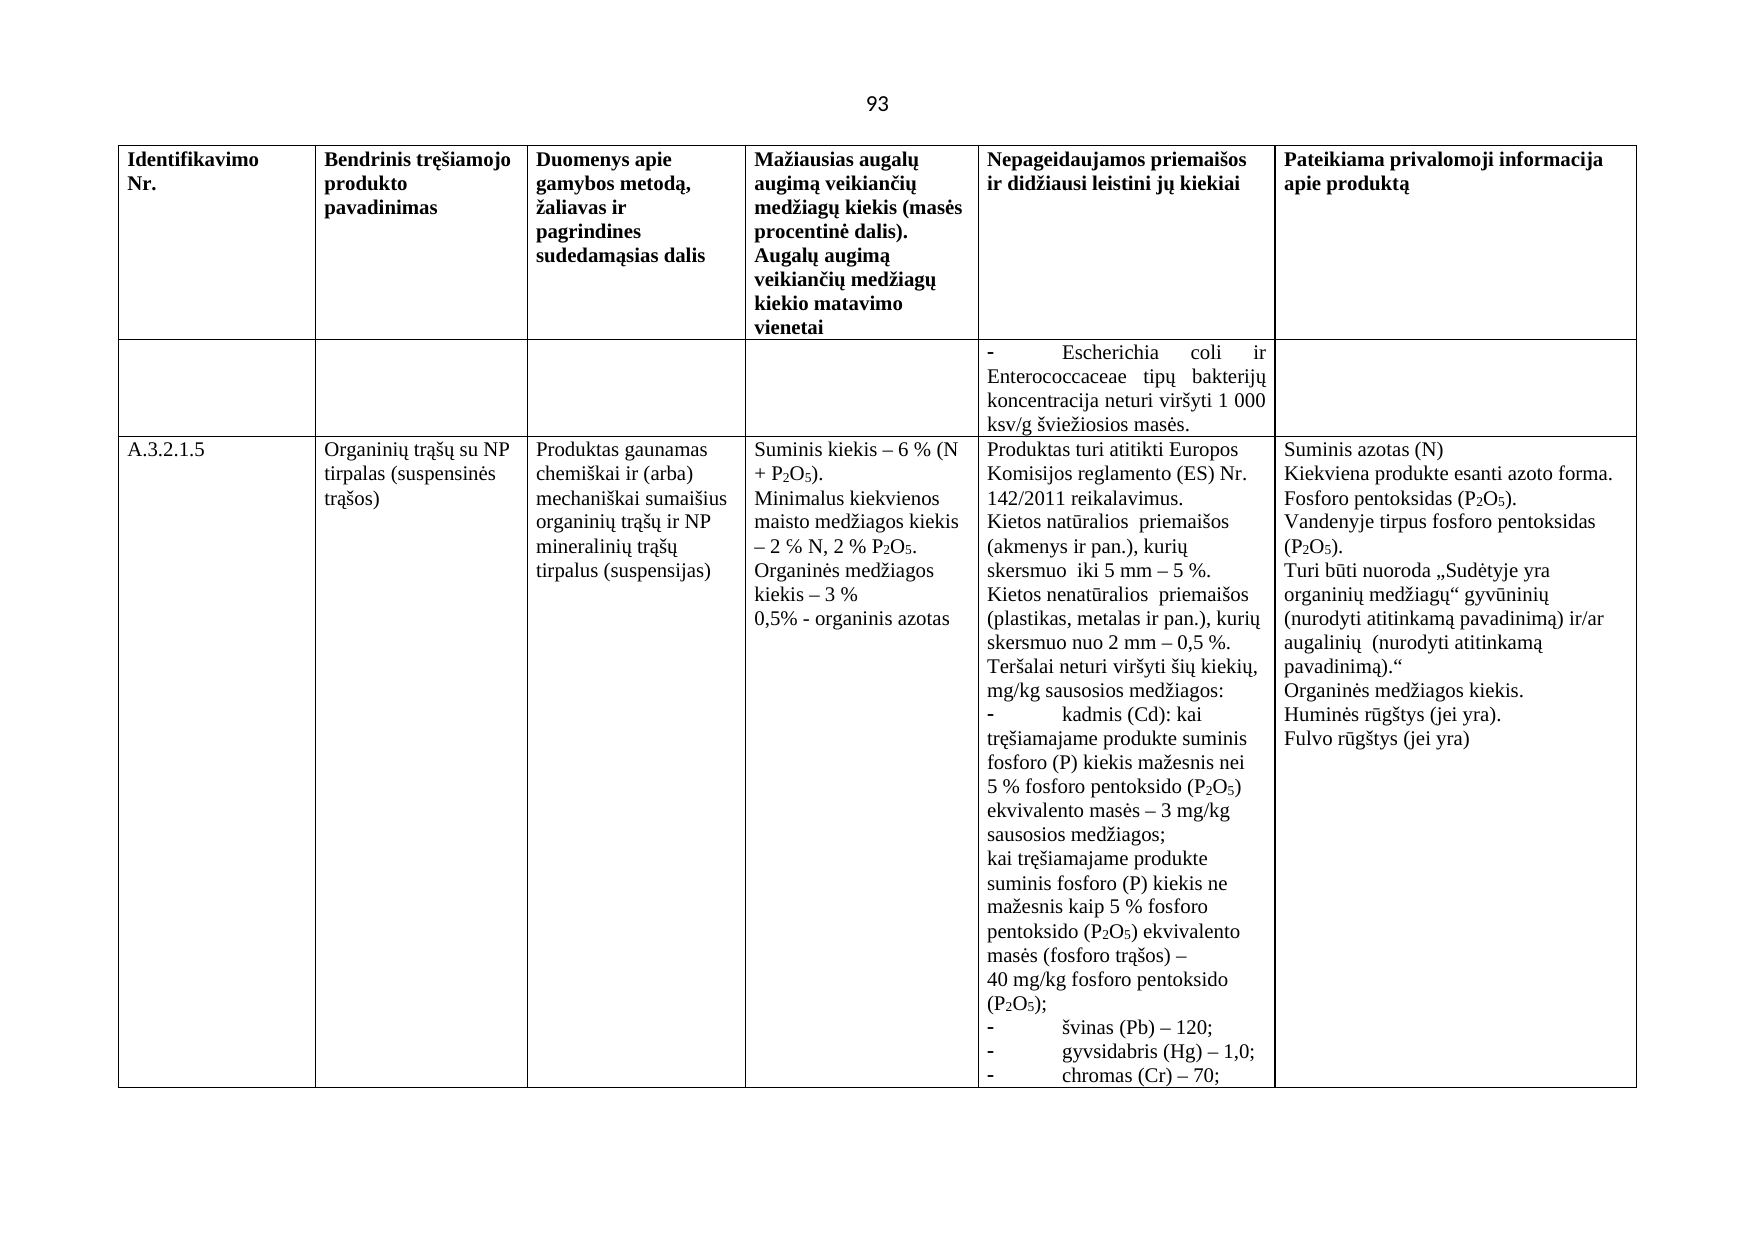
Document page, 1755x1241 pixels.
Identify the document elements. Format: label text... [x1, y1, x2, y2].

table_header Mažiausias augalų augimą veikiančių medžiagų kiekis (masės procentinė dalis). Augalų augimą veikiančių medžiagų kiekio matavimo vienetai [746, 146, 978, 339]
table_header Identifikavimo Nr. [119, 146, 315, 339]
table_cell A.3.2.1.5 [119, 437, 315, 1087]
table_cell  Escherichia coli ir Enterococcaceae tipų bakterijų koncentracija neturi viršyti 1 000 ksv/g šviežiosios masės. [979, 340, 1274, 436]
table_header Duomenys apie gamybos metodą, žaliavas ir pagrindines sudedamąsias dalis [528, 146, 745, 339]
table_cell Organinių trąšų su NP tirpalas (suspensinės trąšos) [316, 437, 527, 1087]
table_cell [528, 340, 745, 436]
table_cell Suminis azotas (N) Kiekviena produkte esanti azoto forma. Fosforo pentoksidas (P2O5). Vandenyje tirpus fosforo pentoksidas (P2O5). Turi būti nuoroda „Sudėtyje yra organinių medžiagų“ gyvūninių (nurodyti atitinkamą pavadinimą) ir/ar augalinių (nurodyti atitinkamą pavadinimą).“ Organinės medžiagos kiekis. Huminės rūgštys (jei yra). Fulvo rūgštys (jei yra) [1276, 437, 1636, 1087]
table_header Bendrinis tręšiamojo produkto pavadinimas [316, 146, 527, 339]
table_cell [1276, 340, 1636, 436]
table_cell [119, 340, 315, 436]
table_cell Suminis kiekis – 6 % (N + P2O5). Minimalus kiekvienos maisto medžiagos kiekis – 2 ℅ N, 2 % P2O5. Organinės medžiagos kiekis – 3 % 0,5% - organinis azotas [746, 437, 978, 1087]
table_header Pateikiama privalomoji informacija apie produktą [1276, 146, 1636, 339]
table_cell [746, 340, 978, 436]
table_header Nepageidaujamos priemaišos ir didžiausi leistini jų kiekiai [979, 146, 1274, 339]
table_cell Produktas turi atitikti Europos Komisijos reglamento (ES) Nr. 142/2011 reikalavimus. Kietos natūralios priemaišos (akmenys ir pan.), kurių skersmuo iki 5 mm – 5 %. Kietos nenatūralios priemaišos (plastikas, metalas ir pan.), kurių skersmuo nuo 2 mm – 0,5 %. Teršalai neturi viršyti šių kiekių, mg/kg sausosios medžiagos:  kadmis (Cd): kai tręšiamajame produkte suminis fosforo (P) kiekis mažesnis nei 5 % fosforo pentoksido (P2O5) ekvivalento masės – 3 mg/kg sausosios medžiagos; kai tręšiamajame produkte suminis fosforo (P) kiekis ne mažesnis kaip 5 % fosforo pentoksido (P2O5) ekvivalento masės (fosforo trąšos) – 40 mg/kg fosforo pentoksido (P2O5);  švinas (Pb) – 120;  gyvsidabris (Hg) – 1,0;  chromas (Cr) – 70; [979, 437, 1274, 1087]
table_cell [316, 340, 527, 436]
table_cell Produktas gaunamas chemiškai ir (arba) mechaniškai sumaišius organinių trąšų ir NP mineralinių trąšų tirpalus (suspensijas) [528, 437, 745, 1087]
